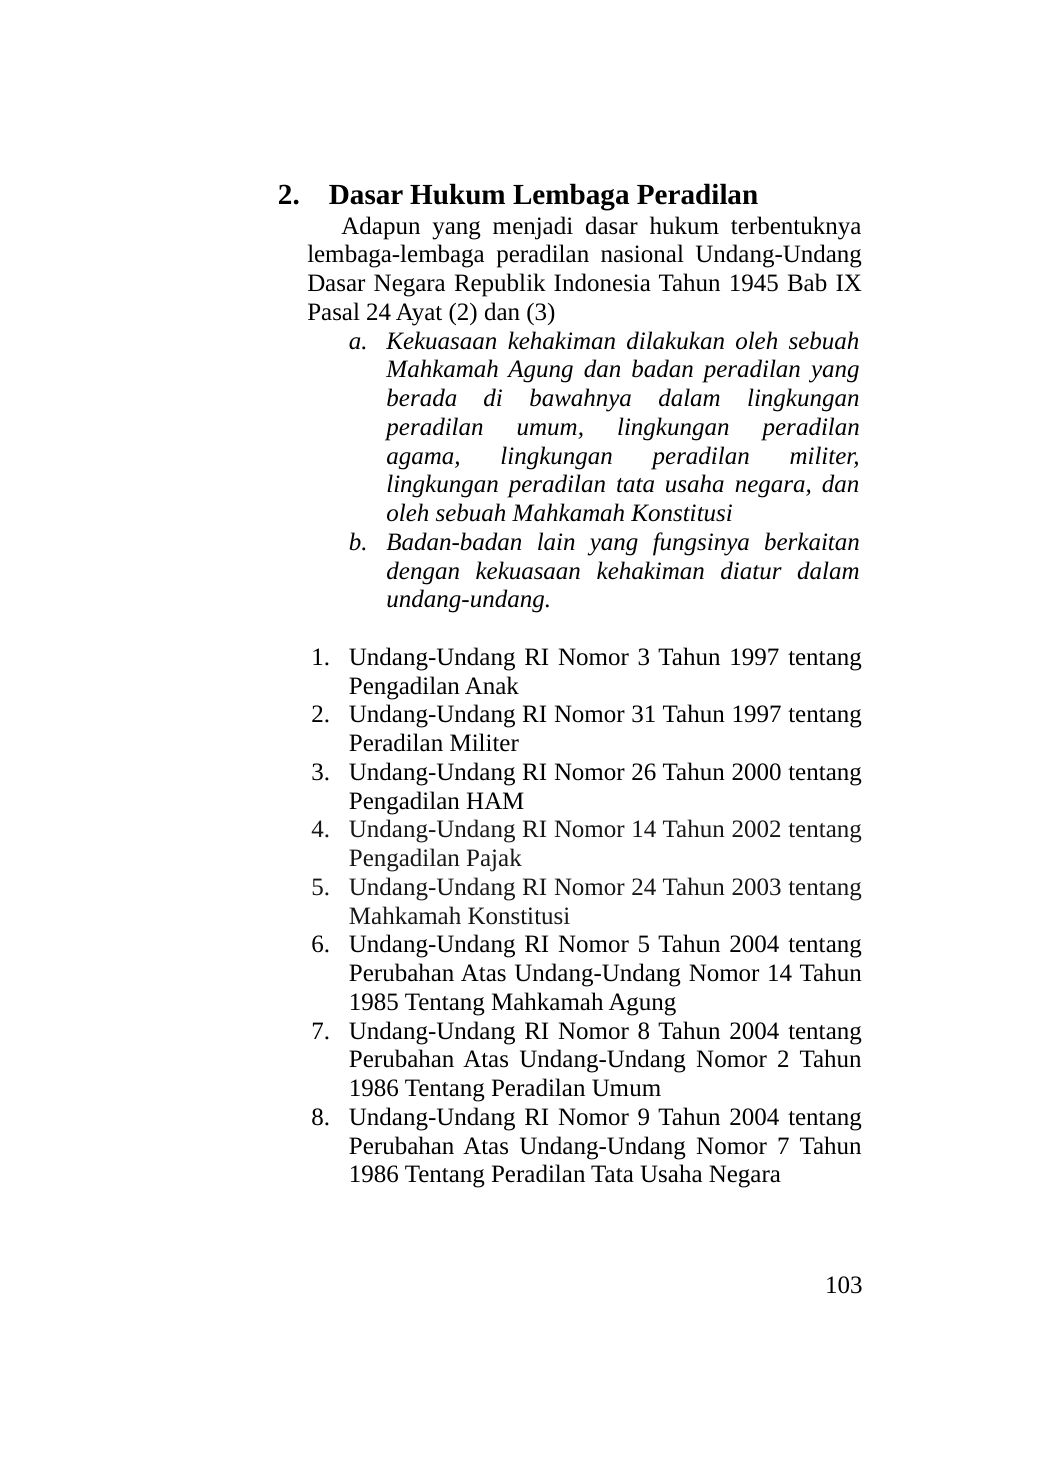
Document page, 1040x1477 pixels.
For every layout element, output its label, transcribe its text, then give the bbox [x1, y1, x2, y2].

list Undang-Undang RI Nomor 31 Tahun 1997 tentang Peradilan Militer [311, 699, 862, 757]
list Kekuasaan kehakiman dilakukan oleh sebuah Mahkamah Agung dan badan peradilan yang berada di bawahnya dalam lingkungan peradilan umum, lingkungan peradilan agama, lingkungan peradilan militer, lingkungan peradilan tata usaha negara, dan oleh sebuah Mahkamah Konstitusi [349, 326, 862, 527]
text 2. Dasar Hukum Lembaga Peradilan [278, 177, 862, 211]
list Undang-Undang RI Nomor 8 Tahun 2004 tentang Perubahan Atas Undang-Undang Nomor 2 Tahun 1986 Tentang Peradilan Umum [311, 1016, 862, 1102]
text Adapun yang menjadi dasar hukum terbentuknya lembaga-lembaga peradilan nasional Undang-Undang Dasar Negara Republik Indonesia Tahun 1945 Bab IX Pasal 24 Ayat (2) dan (3) [307, 211, 862, 326]
list Undang-Undang RI Nomor 24 Tahun 2003 tentang Mahkamah Konstitusi [311, 872, 862, 929]
list Undang-Undang RI Nomor 5 Tahun 2004 tentang Perubahan Atas Undang-Undang Nomor 14 Tahun 1985 Tentang Mahkamah Agung [311, 929, 862, 1016]
list Undang-Undang RI Nomor 14 Tahun 2002 tentang Pengadilan Pajak [311, 814, 862, 872]
list Undang-Undang RI Nomor 9 Tahun 2004 tentang Perubahan Atas Undang-Undang Nomor 7 Tahun 1986 Tentang Peradilan Tata Usaha Negara [311, 1102, 862, 1188]
list Undang-Undang RI Nomor 3 Tahun 1997 tentang Pengadilan Anak [311, 642, 862, 699]
list Undang-Undang RI Nomor 26 Tahun 2000 tentang Pengadilan HAM [311, 757, 862, 814]
list Badan-badan lain yang fungsinya berkaitan dengan kekuasaan kehakiman diatur dalam undang-undang. [349, 527, 862, 613]
